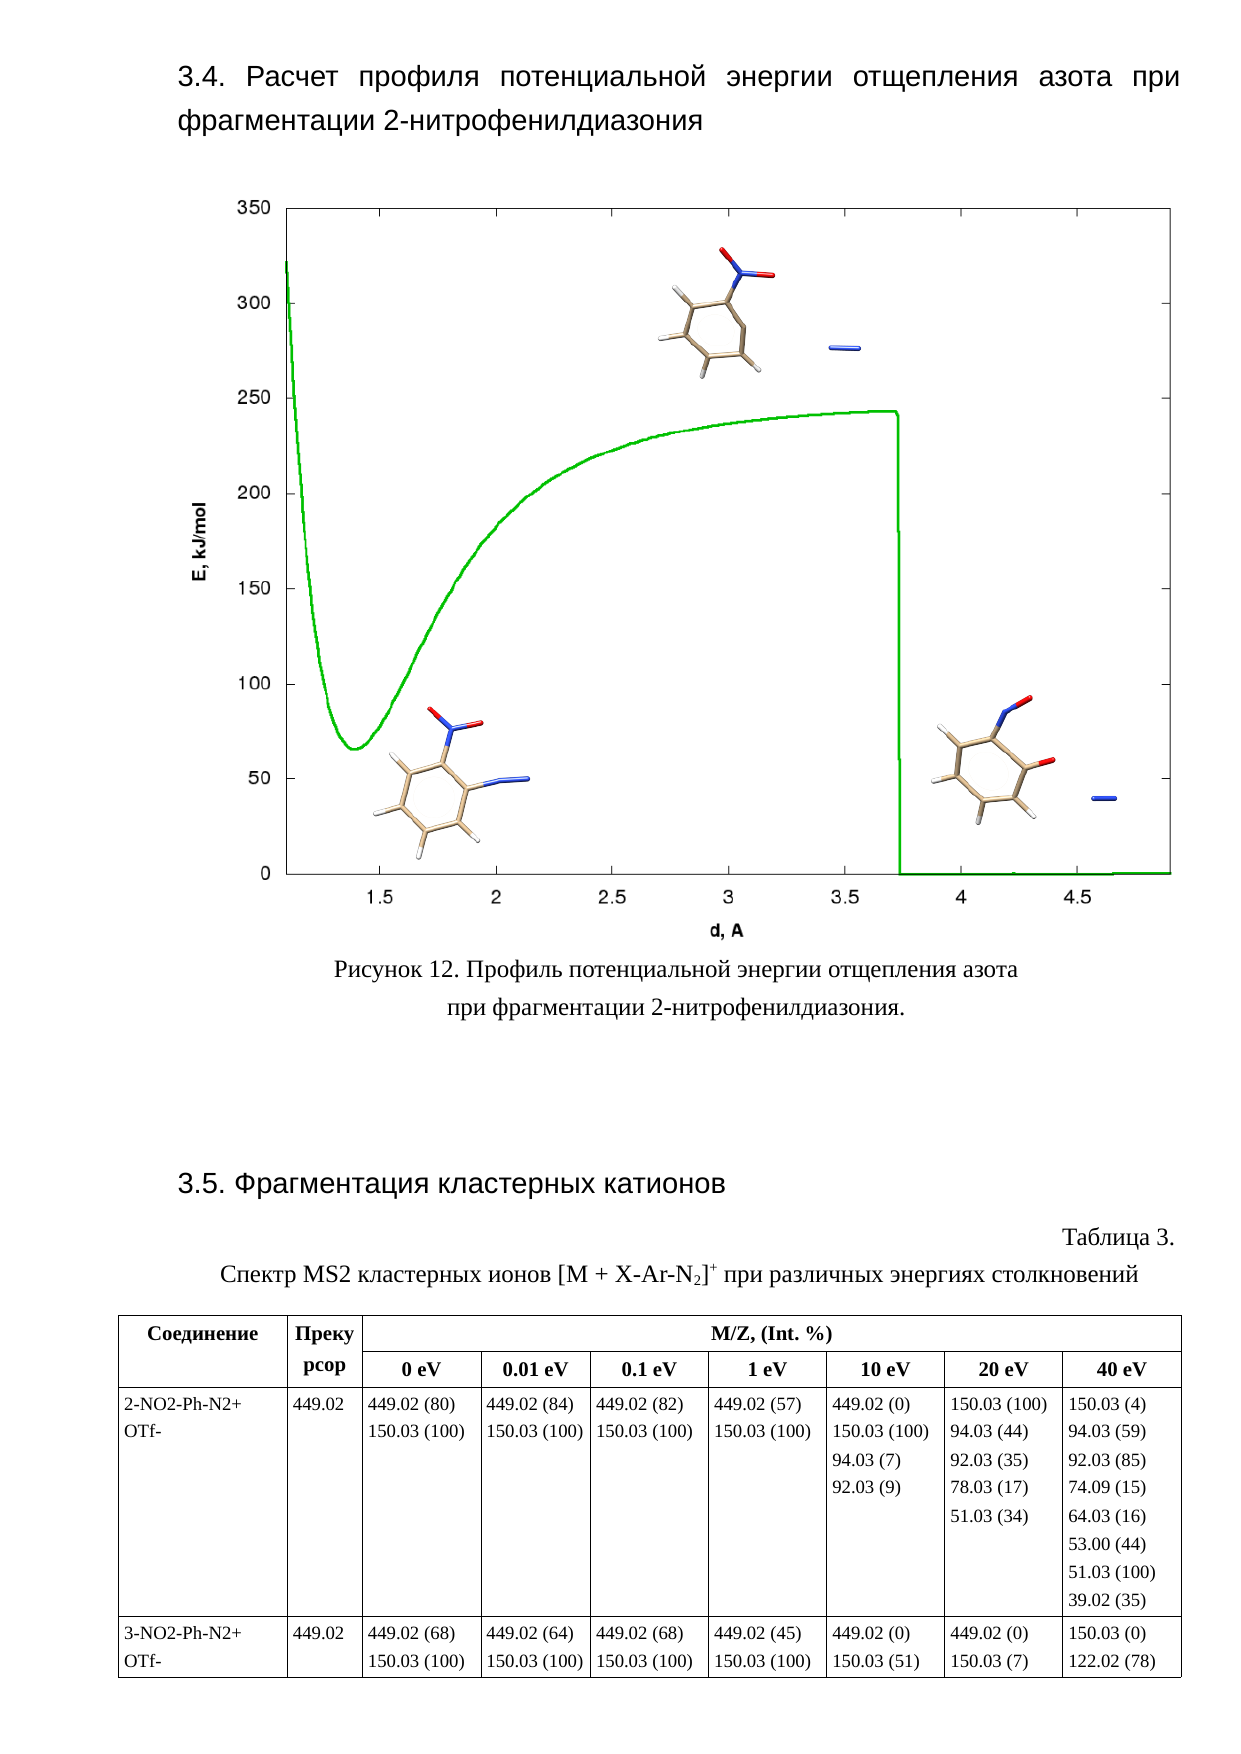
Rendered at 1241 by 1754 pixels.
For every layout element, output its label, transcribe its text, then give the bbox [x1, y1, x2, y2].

table_cell 449.02 (0) 150.03 (51) [827, 1617, 944, 1677]
table_cell 0.1 eV [591, 1352, 708, 1387]
text Спектр MS2 кластерных ионов [M + X-Ar-N2]+ при различных энергиях столкновений [118, 1259, 1181, 1288]
table_cell 449.02 [288, 1388, 362, 1616]
table_cell 10 eV [827, 1352, 944, 1387]
table_cell 449.02 (68) 150.03 (100) [591, 1617, 708, 1677]
table_cell 449.02 (0) 150.03 (100) 94.03 (7) 92.03 (9) [827, 1388, 944, 1616]
table_cell 449.02 [288, 1617, 362, 1677]
subtitle 3.5. Фрагментация кластерных катионов [177, 1166, 1181, 1199]
table_header Соединение [119, 1316, 287, 1387]
table_cell 449.02 (82) 150.03 (100) [591, 1388, 708, 1616]
table_cell 20 eV [945, 1352, 1062, 1387]
picture [177, 196, 1182, 946]
text при фрагментации 2-нитрофенилдиазония. [118, 992, 1181, 1021]
table_cell 3-NO2-Ph-N2+ OTf- [119, 1617, 287, 1677]
text Таблица 3. [118, 1222, 1181, 1251]
table_cell 449.02 (84) 150.03 (100) [482, 1388, 590, 1616]
table_cell 449.02 (0) 150.03 (7) [945, 1617, 1062, 1677]
table_cell 150.03 (100) 94.03 (44) 92.03 (35) 78.03 (17) 51.03 (34) [945, 1388, 1062, 1616]
table_cell 449.02 (45) 150.03 (100) [709, 1617, 826, 1677]
table_cell 449.02 (80) 150.03 (100) [363, 1388, 481, 1616]
table_cell 0.01 eV [482, 1352, 590, 1387]
table_cell 150.03 (0) 122.02 (78) [1063, 1617, 1181, 1677]
table_cell 0 eV [363, 1352, 481, 1387]
table_cell 1 eV [709, 1352, 826, 1387]
subtitle 3.4. Расчет профиля потенциальной энергии отщепления азота при фрагментации 2-нитрофенилдиазония [177, 59, 1181, 136]
table_cell 449.02 (64) 150.03 (100) [482, 1617, 590, 1677]
table_cell 2-NO2-Ph-N2+ OTf- [119, 1388, 287, 1616]
table_header M/Z, (Int. %) [363, 1316, 1181, 1351]
table_cell 449.02 (57) 150.03 (100) [709, 1388, 826, 1616]
text Рисунок 12. Профиль потенциальной энергии отщепления азота [118, 954, 1181, 983]
table_header Прекурсор [288, 1316, 362, 1387]
table_cell 150.03 (4) 94.03 (59) 92.03 (85) 74.09 (15) 64.03 (16) 53.00 (44) 51.03 (100) 39.02 (35) [1063, 1388, 1181, 1616]
table_cell 449.02 (68) 150.03 (100) [363, 1617, 481, 1677]
table_cell 40 eV [1063, 1352, 1181, 1387]
